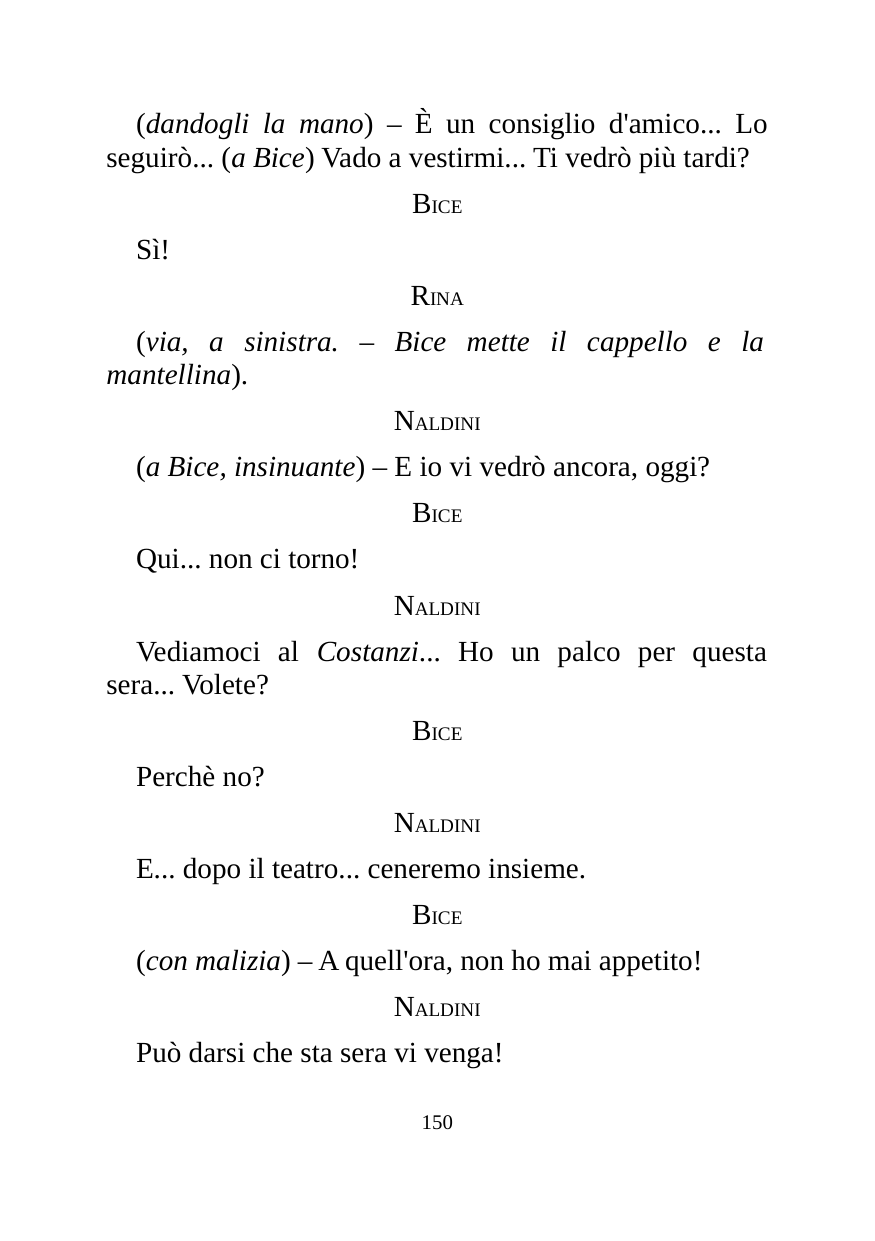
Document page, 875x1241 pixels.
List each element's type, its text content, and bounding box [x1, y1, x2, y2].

text Vediamoci al Costanzi... Ho un palco per questa sera... Volete? [106, 634, 768, 701]
text (via, a sinistra. – Bice mette il cappello e la mantellina). [106, 324, 768, 391]
text Naldini [106, 805, 768, 839]
text Qui... non ci torno! [106, 542, 768, 575]
text Naldini [106, 403, 768, 437]
text Rina [106, 278, 768, 311]
text (dandogli la mano) – È un consiglio d'amico... Lo seguirò... (a Bice) Vado a vestirmi... Ti vedrò più tardi? [106, 106, 768, 173]
text Sì! [106, 232, 768, 265]
text Perchè no? [106, 759, 768, 793]
text Bice [106, 713, 768, 747]
text Bice [106, 496, 768, 529]
text Naldini [106, 588, 768, 621]
text (a Bice, insinuante) – E io vi vedrò ancora, oggi? [106, 449, 768, 483]
text (con malizia) – A quell'ora, non ho mai appetito! [106, 943, 768, 977]
text Può darsi che sta sera vi venga! [106, 1036, 768, 1069]
text Naldini [106, 989, 768, 1023]
text Bice [106, 186, 768, 219]
text Bice [106, 897, 768, 931]
text E... dopo il teatro... ceneremo insieme. [106, 851, 768, 885]
